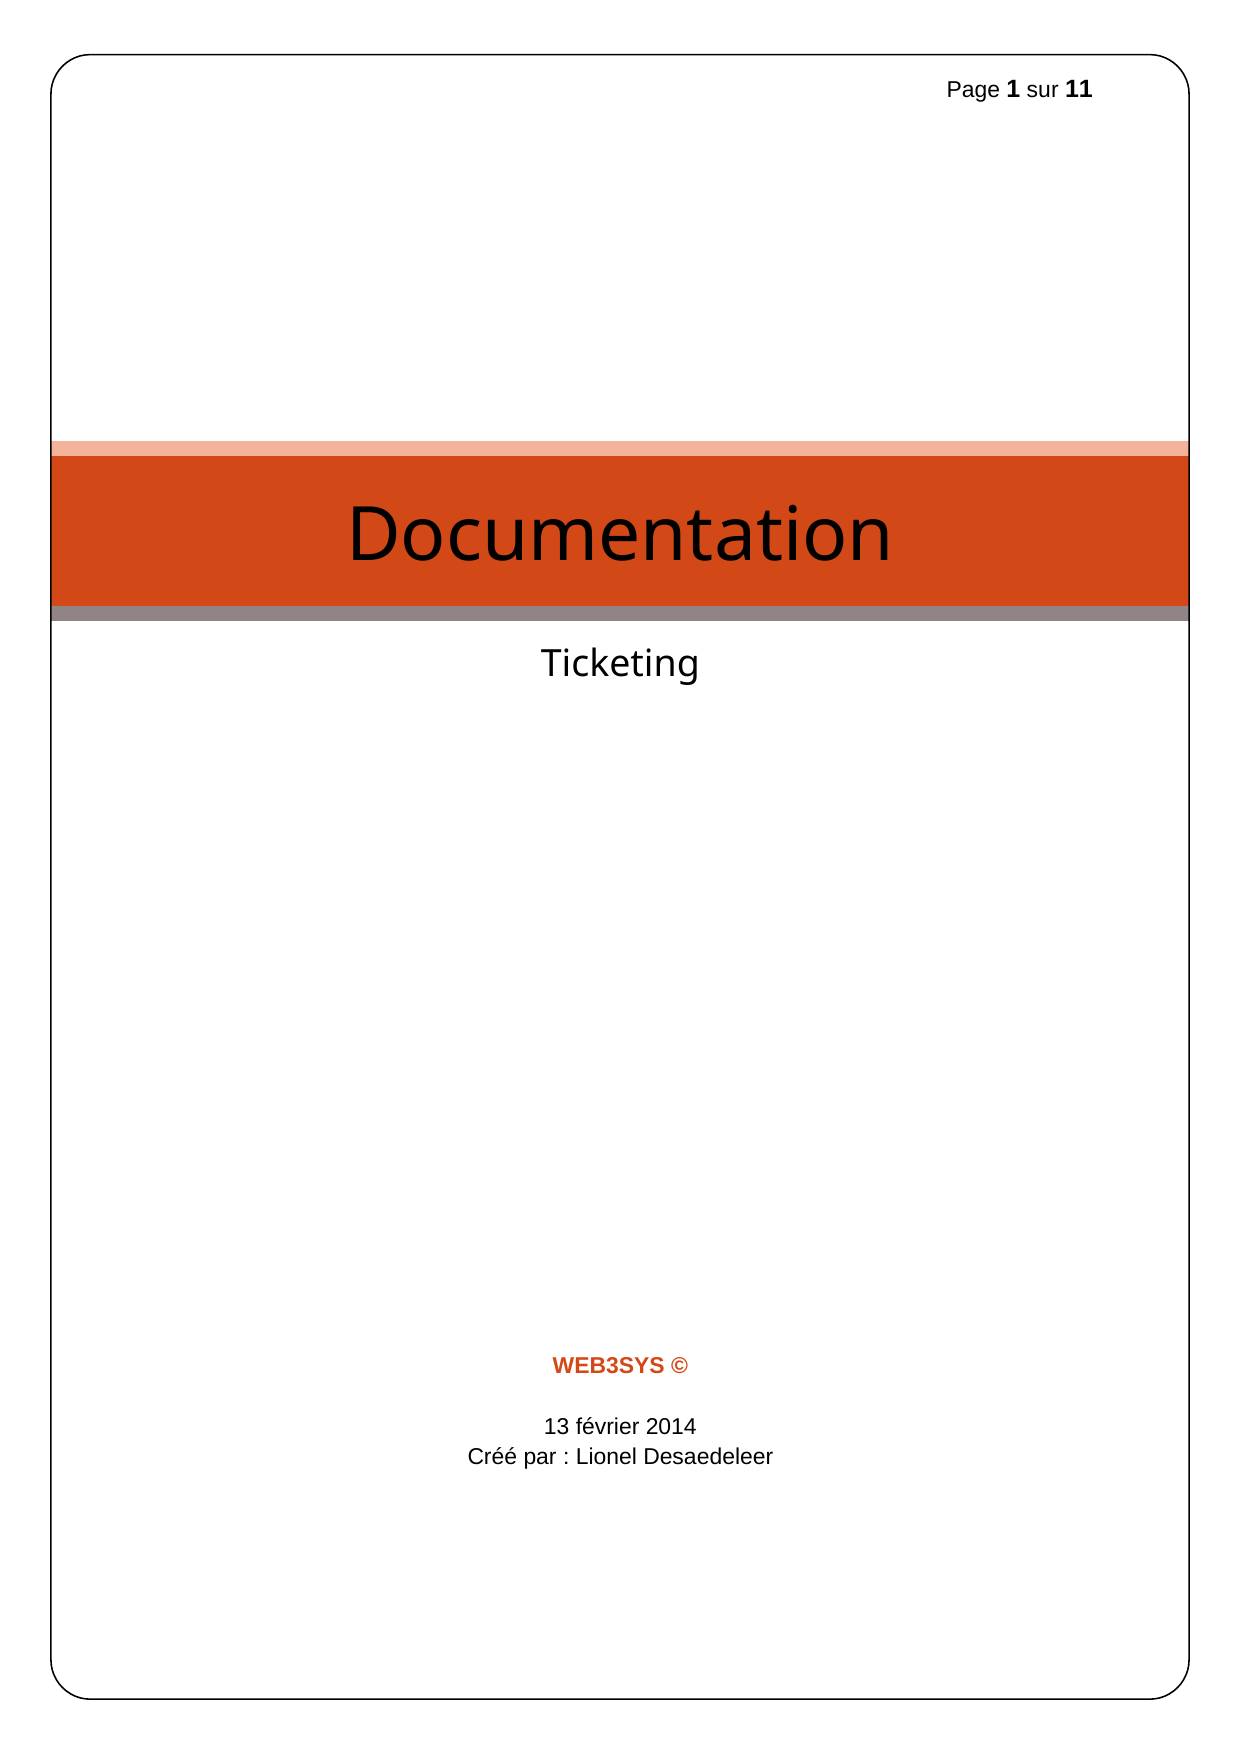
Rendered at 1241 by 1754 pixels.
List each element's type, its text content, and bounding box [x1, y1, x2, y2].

text 13 février 2014 [164, 1413, 1076, 1439]
table_cell Documentation [52, 456, 1188, 606]
table_header [52, 441, 1188, 456]
text Créé par : Lionel Desaedeleer [164, 1443, 1076, 1469]
table_cell Ticketing [52, 621, 1188, 702]
text Web3sys © [164, 1352, 1076, 1379]
table_cell [52, 606, 1188, 621]
